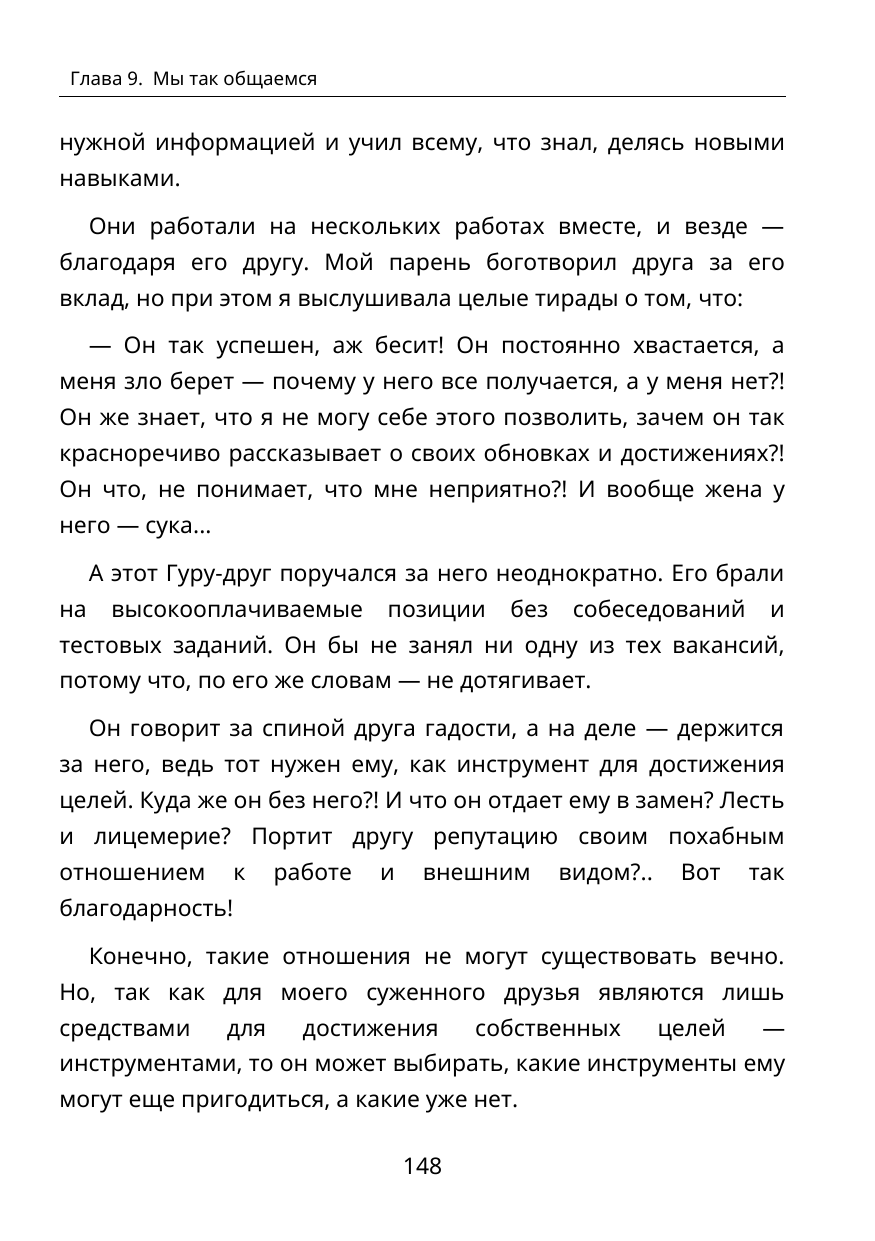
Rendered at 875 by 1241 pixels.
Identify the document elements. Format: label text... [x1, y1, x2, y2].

text Они работали на нескольких работах вместе, и везде — благодаря его другу. Мой парень боготворил друга за его вклад, но при этом я выслушивала целые тирады о том, что: [59, 210, 786, 313]
text А этот Гуру-друг поручался за него неоднократно. Его брали на высокооплачиваемые позиции без собеседований и тестовых заданий. Он бы не занял ни одну из тех вакансий, потому что, по его же словам — не дотягивает. [59, 557, 786, 696]
text Конечно, такие отношения не могут существовать вечно. Но, так как для моего суженного друзья являются лишь средствами для достижения собственных целей — инструментами, то он может выбирать, какие инструменты ему могут еще пригодиться, а какие уже нет. [59, 939, 786, 1114]
text нужной информацией и учил всему, что знал, делясь новыми навыками. [59, 126, 786, 193]
text — Он так успешен, аж бесит! Он постоянно хвастается, а меня зло берет — почему у него все получается, а у меня нет?! Он же знает, что я не могу себе этого позволить, зачем он так красноречиво рассказывает о своих обновках и достижениях?! Он что, не понимает, что мне неприятно?! И вообще жена у него — сука... [59, 329, 786, 540]
text Он говорит за спиной друга гадости, а на деле — держится за него, ведь тот нужен ему, как инструмент для достижения целей. Куда же он без него?! И что он отдает ему в замен? Лесть и лицемерие? Портит другу репутацию своим похабным отношением к работе и внешним видом?.. Вот так благодарность! [59, 712, 786, 923]
